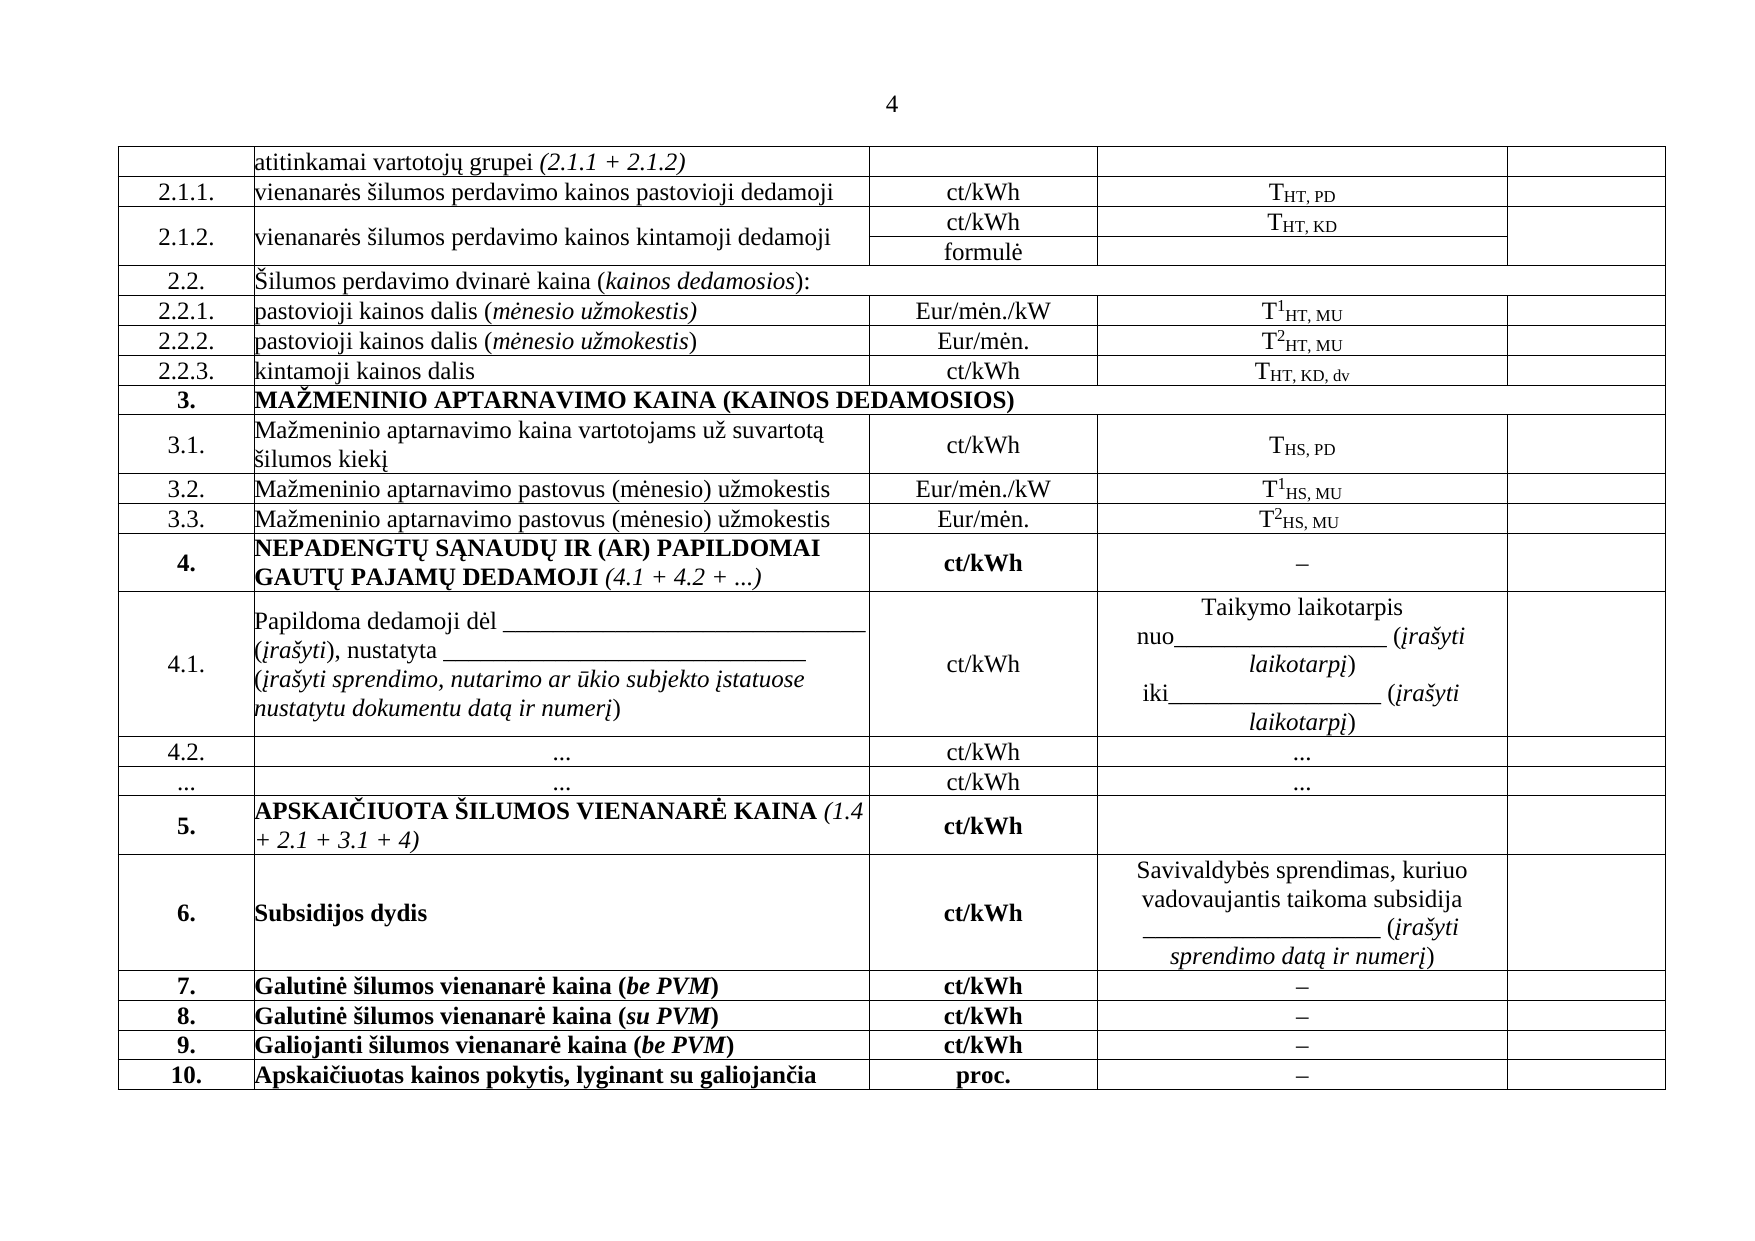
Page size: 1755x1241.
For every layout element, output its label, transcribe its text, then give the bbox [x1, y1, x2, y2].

table_cell ct/kWh [870, 767, 1097, 795]
table_cell 3.1. [119, 415, 254, 473]
table_cell THT, PD [1098, 177, 1507, 206]
table_cell [1098, 796, 1507, 854]
table_cell Eur/mėn./kW [870, 296, 1097, 325]
table_cell Eur/mėn. [870, 326, 1097, 355]
table_cell [1508, 592, 1665, 736]
table_cell Papildoma dedamoji dėl _____________________________ (įrašyti), nustatyta _____________________________ (įrašyti sprendimo, nutarimo ar ūkio subjekto įstatuose nustatytu dokumentu datą ir numerį) [255, 592, 869, 736]
table_cell [1508, 971, 1665, 1000]
table_cell pastovioji kainos dalis (mėnesio užmokestis) [255, 326, 869, 355]
table_cell Galutinė šilumos vienanarė kaina (su PVM) [255, 1001, 869, 1029]
table_cell [119, 147, 254, 176]
table_cell ct/kWh [870, 415, 1097, 473]
table_cell Eur/mėn. [870, 504, 1097, 532]
table_cell ct/kWh [870, 1031, 1097, 1059]
table_cell APSKAIČIUOTA ŠILUMOS VIENANARĖ KAINA (1.4 + 2.1 + 3.1 + 4) [255, 796, 869, 854]
table_cell 6. [119, 855, 254, 970]
table_cell THS, PD [1098, 415, 1507, 473]
table_cell [1508, 207, 1665, 265]
table_cell ct/kWh [870, 796, 1097, 854]
table_cell 7. [119, 971, 254, 1000]
table_cell [1508, 855, 1665, 970]
table_cell ct/kWh [870, 737, 1097, 766]
table_cell [1098, 237, 1507, 265]
table_cell 3.2. [119, 474, 254, 503]
table_cell kintamoji kainos dalis [255, 356, 869, 384]
table_cell [870, 147, 1097, 176]
table_cell T1HT, MU [1098, 296, 1507, 325]
table_cell ct/kWh [870, 177, 1097, 206]
table_cell Mažmeninio aptarnavimo pastovus (mėnesio) užmokestis [255, 504, 869, 532]
table_cell [1508, 177, 1665, 206]
table_cell [1508, 326, 1665, 355]
table_cell 4. [119, 534, 254, 591]
table_cell 3. [119, 386, 254, 414]
table_cell Savivaldybės sprendimas, kuriuo vadovaujantis taikoma subsidija ___________________ (įrašyti sprendimo datą ir numerį) [1098, 855, 1507, 970]
table_cell ct/kWh [870, 207, 1097, 236]
table_cell 10. [119, 1060, 254, 1089]
table_cell 2.1.2. [119, 207, 254, 265]
table_cell 2.2.3. [119, 356, 254, 384]
table_cell [1508, 1001, 1665, 1029]
table_cell 4.2. [119, 737, 254, 766]
table_cell 2.2.1. [119, 296, 254, 325]
table_cell – [1098, 1031, 1507, 1059]
table_cell ct/kWh [870, 592, 1097, 736]
table_cell Mažmeninio aptarnavimo kaina vartotojams už suvartotą šilumos kiekį [255, 415, 869, 473]
table_cell [1508, 356, 1665, 384]
table_cell [1508, 296, 1665, 325]
table_cell ... [119, 767, 254, 795]
table_cell THT, KD [1098, 207, 1507, 236]
table_cell [1508, 796, 1665, 854]
table_cell Apskaičiuotas kainos pokytis, lyginant su galiojančia [255, 1060, 869, 1089]
table_cell ct/kWh [870, 1001, 1097, 1029]
table_cell Galiojanti šilumos vienanarė kaina (be PVM) [255, 1031, 869, 1059]
table_cell ... [255, 767, 869, 795]
table_cell 8. [119, 1001, 254, 1029]
table_cell 3.3. [119, 504, 254, 532]
table_cell ... [1098, 767, 1507, 795]
table_cell 5. [119, 796, 254, 854]
table_cell ... [1098, 737, 1507, 766]
table_cell formulė [870, 237, 1097, 265]
table_cell ct/kWh [870, 356, 1097, 384]
table_cell 2.2.2. [119, 326, 254, 355]
table_cell vienanarės šilumos perdavimo kainos kintamoji dedamoji [255, 207, 869, 265]
table_cell ... [255, 737, 869, 766]
table_cell 9. [119, 1031, 254, 1059]
table_cell – [1098, 971, 1507, 1000]
table_cell Šilumos perdavimo dvinarė kaina (kainos dedamosios): [255, 266, 1665, 295]
table_cell 2.2. [119, 266, 254, 295]
table_cell T1HS, MU [1098, 474, 1507, 503]
table_cell [1508, 534, 1665, 591]
table_cell ct/kWh [870, 971, 1097, 1000]
table_cell pastovioji kainos dalis (mėnesio užmokestis) [255, 296, 869, 325]
table_cell [1508, 147, 1665, 176]
table_cell MAŽMENINIO APTARNAVIMO KAINA (KAINOS DEDAMOSIOS) [255, 386, 1665, 414]
table_cell [1508, 504, 1665, 532]
table_cell – [1098, 534, 1507, 591]
table_cell [1508, 415, 1665, 473]
table_cell Taikymo laikotarpis nuo_________________ (įrašyti laikotarpį) iki_________________ (įrašyti laikotarpį) [1098, 592, 1507, 736]
table_cell [1098, 147, 1507, 176]
table_cell Eur/mėn./kW [870, 474, 1097, 503]
table_cell [1508, 767, 1665, 795]
table_cell 4.1. [119, 592, 254, 736]
table_cell T2HS, MU [1098, 504, 1507, 532]
table_cell [1508, 474, 1665, 503]
table_cell NEPADENGTŲ SĄNAUDŲ IR (AR) PAPILDOMAI GAUTŲ PAJAMŲ DEDAMOJI (4.1 + 4.2 + ...) [255, 534, 869, 591]
table_cell ct/kWh [870, 534, 1097, 591]
table_cell [1508, 1060, 1665, 1089]
table_cell Subsidijos dydis [255, 855, 869, 970]
table_cell – [1098, 1060, 1507, 1089]
table_cell [1508, 737, 1665, 766]
table_cell Mažmeninio aptarnavimo pastovus (mėnesio) užmokestis [255, 474, 869, 503]
table_cell – [1098, 1001, 1507, 1029]
table_cell proc. [870, 1060, 1097, 1089]
table_cell 2.1.1. [119, 177, 254, 206]
table_cell [1508, 1031, 1665, 1059]
table_cell vienanarės šilumos perdavimo kainos pastovioji dedamoji [255, 177, 869, 206]
table_cell ct/kWh [870, 855, 1097, 970]
table_cell atitinkamai vartotojų grupei (2.1.1 + 2.1.2) [255, 147, 869, 176]
table_cell THT, KD, dv [1098, 356, 1507, 384]
table_cell T2HT, MU [1098, 326, 1507, 355]
table_cell Galutinė šilumos vienanarė kaina (be PVM) [255, 971, 869, 1000]
